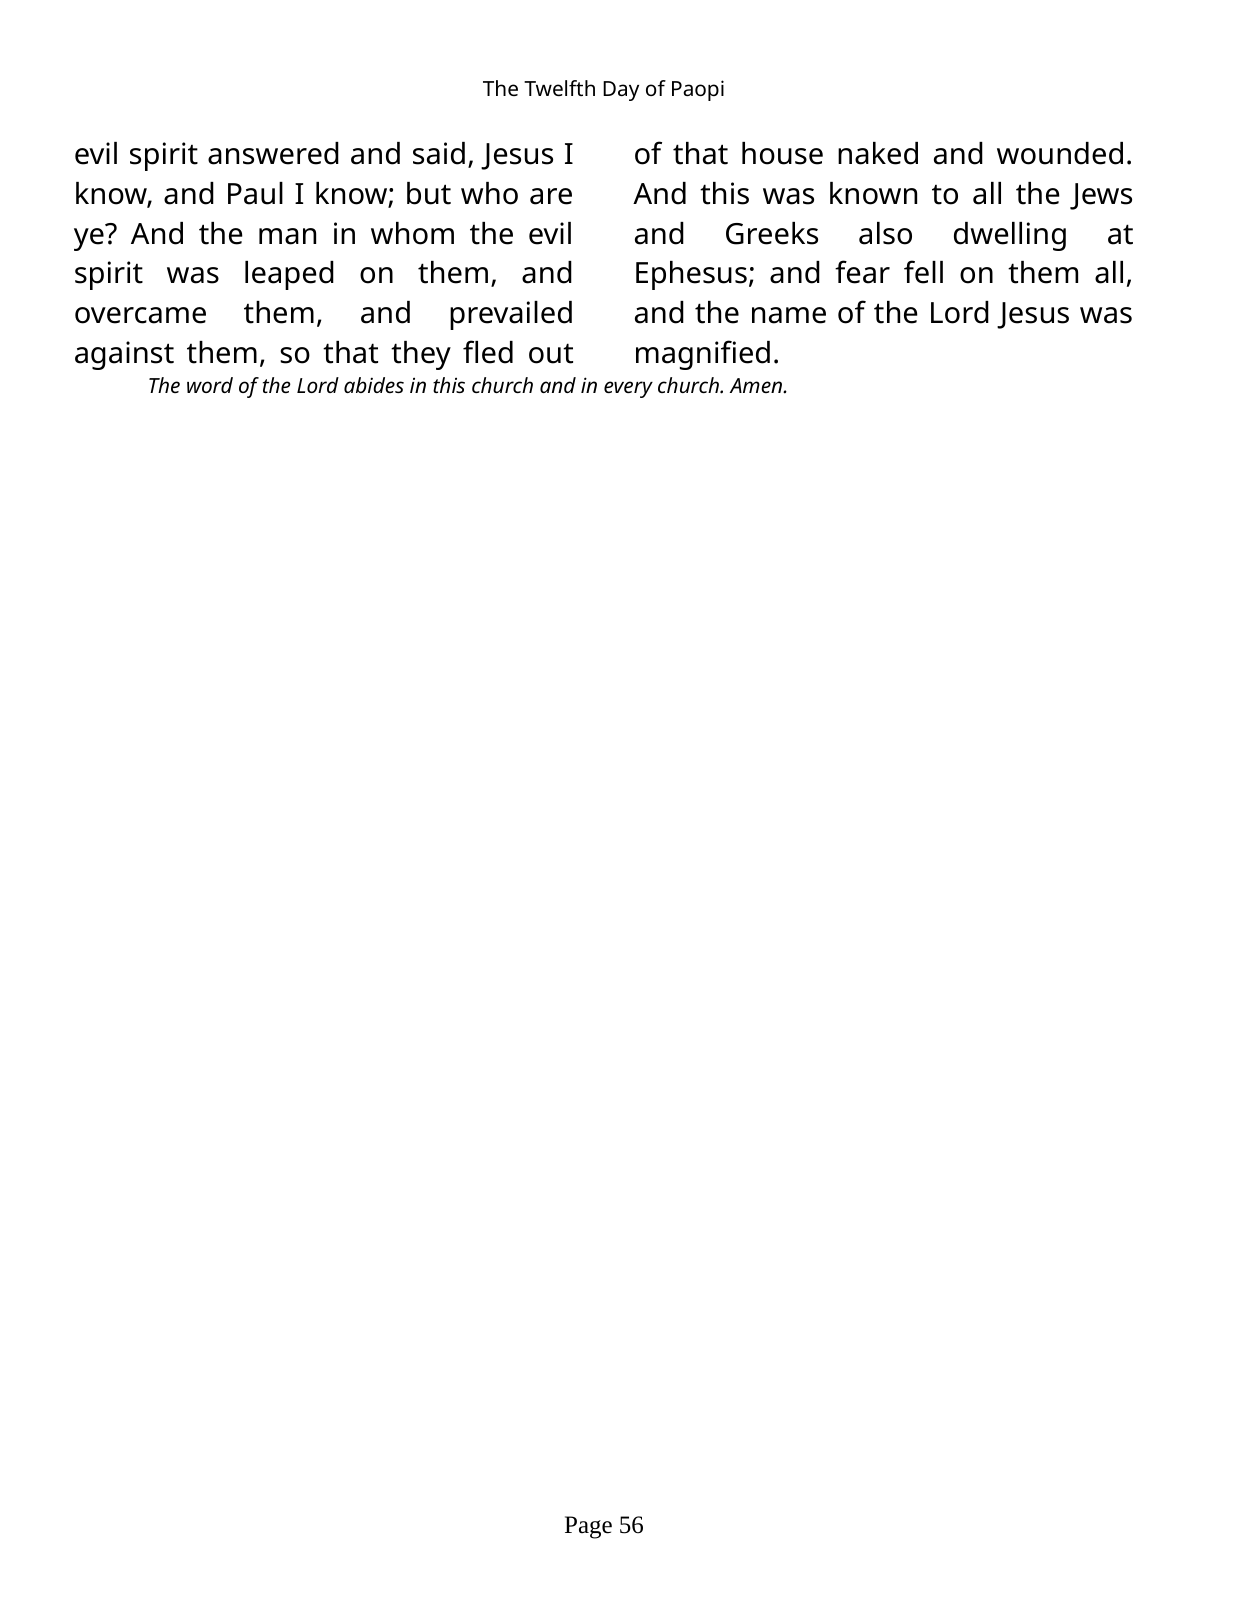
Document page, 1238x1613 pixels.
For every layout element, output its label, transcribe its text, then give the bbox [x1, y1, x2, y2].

text The Twelfth Day of Paopi [72, 74, 1135, 102]
text evil spirit answered and said, Jesus I know, and Paul I know; but who are ye? And the man in whom the evil spirit was leaped on them, and overcame them, and prevailed against them, so that they fled out [73, 133, 574, 372]
text The word of the Lord abides in this church and in every church. Amen. [73, 372, 1134, 400]
text of that house naked and wounded. And this was known to all the Jews and Greeks also dwelling at Ephesus; and fear fell on them all, and the name of the Lord Jesus was magnified. [633, 133, 1134, 372]
